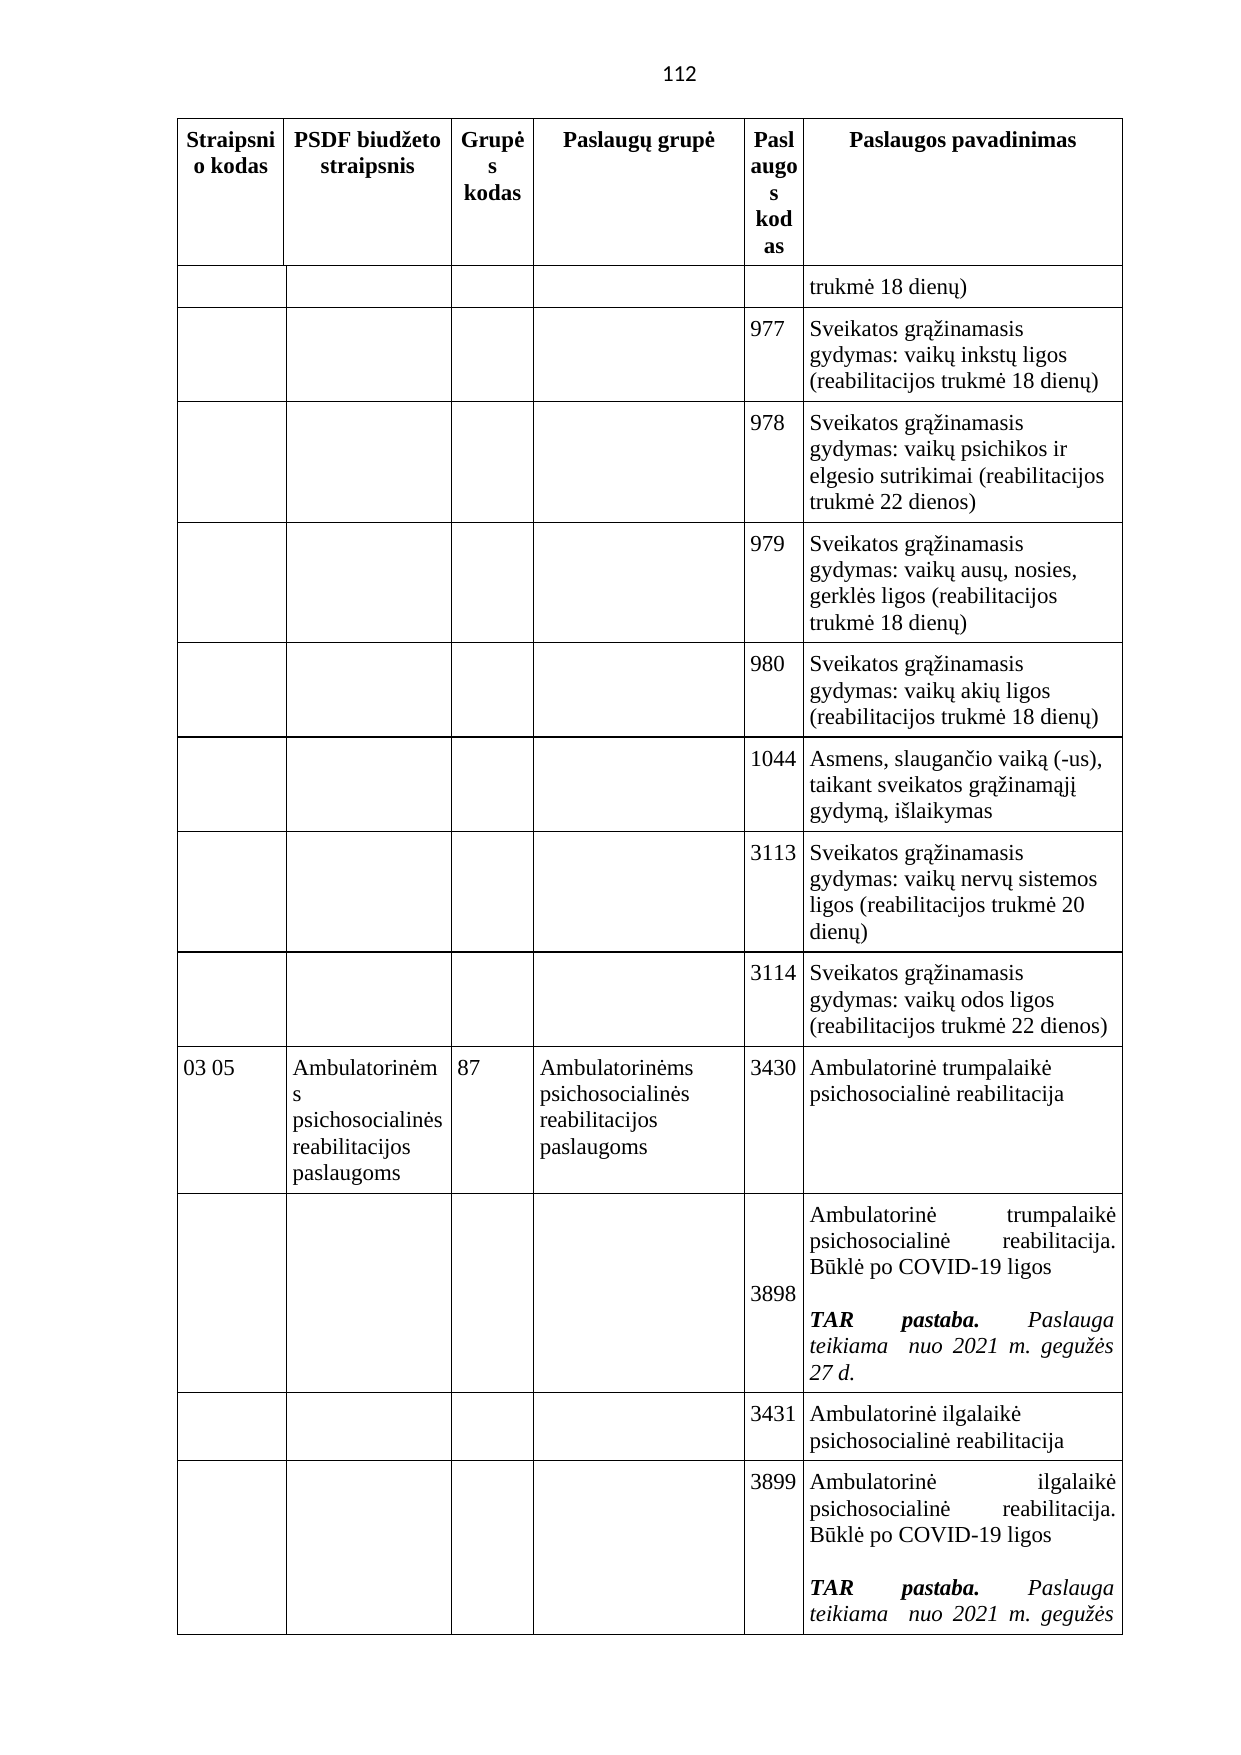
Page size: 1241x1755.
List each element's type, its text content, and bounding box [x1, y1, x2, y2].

table_cell [534, 1194, 744, 1392]
table_cell 979 [745, 523, 803, 642]
table_cell Ambulatorinė trumpalaikė psichosocialinė reabilitacija [804, 1047, 1122, 1193]
table_cell 3113 [745, 832, 803, 951]
table_cell [452, 1194, 533, 1392]
table_cell [178, 1393, 286, 1460]
table_cell 1044 [745, 738, 803, 831]
table_cell [534, 953, 744, 1046]
table_header Paslaugos pavadinimas [804, 119, 1122, 265]
table_cell Ambulatorinė ilgalaikė psichosocialinė reabilitacija. Būklė po COVID-19 ligos TAR pastaba. Paslauga teikiama nuo 2021 m. gegužės [804, 1461, 1122, 1633]
table_cell trukmė 18 dienų) [804, 266, 1122, 307]
table_cell Ambulatorinė trumpalaikė psichosocialinė reabilitacija. Būklė po COVID-19 ligos TAR pastaba. Paslauga teikiama nuo 2021 m. gegužės 27 d. [804, 1194, 1122, 1392]
table_cell [534, 1393, 744, 1460]
table_cell [534, 402, 744, 522]
table_cell 3114 [745, 953, 803, 1046]
table_cell [178, 738, 286, 831]
table_cell [287, 266, 451, 307]
table_cell [452, 643, 533, 736]
table_cell [745, 266, 803, 307]
table_cell [287, 523, 451, 642]
table_cell [452, 738, 533, 831]
table_header Straipsnio kodas [178, 119, 283, 265]
table_cell Sveikatos grąžinamasis gydymas: vaikų akių ligos (reabilitacijos trukmė 18 dienų) [804, 643, 1122, 736]
table_cell [287, 308, 451, 401]
table_cell 980 [745, 643, 803, 736]
table_header PSDF biudžeto straipsnis [284, 119, 451, 265]
table_cell [287, 1393, 451, 1460]
table_header Grupės kodas [452, 119, 533, 265]
table_cell Sveikatos grąžinamasis gydymas: vaikų ausų, nosies, gerklės ligos (reabilitacijos trukmė 18 dienų) [804, 523, 1122, 642]
table_cell Sveikatos grąžinamasis gydymas: vaikų inkstų ligos (reabilitacijos trukmė 18 dienų) [804, 308, 1122, 401]
table_cell [534, 266, 744, 307]
table_cell Ambulatorinė ilgalaikė psichosocialinė reabilitacija [804, 1393, 1122, 1460]
table_cell [452, 523, 533, 642]
table_cell [287, 1461, 451, 1633]
table_cell [452, 266, 533, 307]
table_cell [287, 402, 451, 522]
table_cell [452, 1393, 533, 1460]
table_cell Sveikatos grąžinamasis gydymas: vaikų odos ligos (reabilitacijos trukmė 22 dienos) [804, 953, 1122, 1046]
table_cell [534, 643, 744, 736]
table_cell [287, 643, 451, 736]
table_cell [452, 402, 533, 522]
table_cell Sveikatos grąžinamasis gydymas: vaikų psichikos ir elgesio sutrikimai (reabilitacijos trukmė 22 dienos) [804, 402, 1122, 522]
table_cell [287, 832, 451, 951]
table_cell [178, 1461, 286, 1633]
table_cell Ambulatorinėms psichosocialinės reabilitacijos paslaugoms [287, 1047, 451, 1193]
table_cell 978 [745, 402, 803, 522]
table_cell [178, 832, 286, 951]
table_cell 3430 [745, 1047, 803, 1193]
table_cell 87 [452, 1047, 533, 1193]
table_cell [287, 1194, 451, 1392]
table_cell [534, 832, 744, 951]
table_header Paslaugos kodas [745, 119, 803, 265]
table_cell [178, 523, 286, 642]
table_cell [452, 832, 533, 951]
table_cell Asmens, slaugančio vaiką (-us), taikant sveikatos grąžinamąjį gydymą, išlaikymas [804, 738, 1122, 831]
table_header Paslaugų grupė [534, 119, 744, 265]
table_cell [534, 308, 744, 401]
table_cell [534, 1461, 744, 1633]
table_cell [452, 1461, 533, 1633]
table_cell [534, 523, 744, 642]
table_cell 03 05 [178, 1047, 286, 1193]
table_cell [287, 738, 451, 831]
table_cell 3431 [745, 1393, 803, 1460]
table_cell [178, 308, 286, 401]
table_cell [452, 308, 533, 401]
table_cell [287, 953, 451, 1046]
table_cell [178, 266, 286, 307]
table_cell 3898 [745, 1194, 803, 1392]
table_cell 3899 [745, 1461, 803, 1633]
table_cell [534, 738, 744, 831]
table_cell Ambulatorinėms psichosocialinės reabilitacijos paslaugoms [534, 1047, 744, 1193]
table_cell [178, 1194, 286, 1392]
table_cell [178, 953, 286, 1046]
table_cell [178, 402, 286, 522]
table_cell 977 [745, 308, 803, 401]
table_cell [452, 953, 533, 1046]
table_cell [178, 643, 286, 736]
table_cell Sveikatos grąžinamasis gydymas: vaikų nervų sistemos ligos (reabilitacijos trukmė 20 dienų) [804, 832, 1122, 951]
